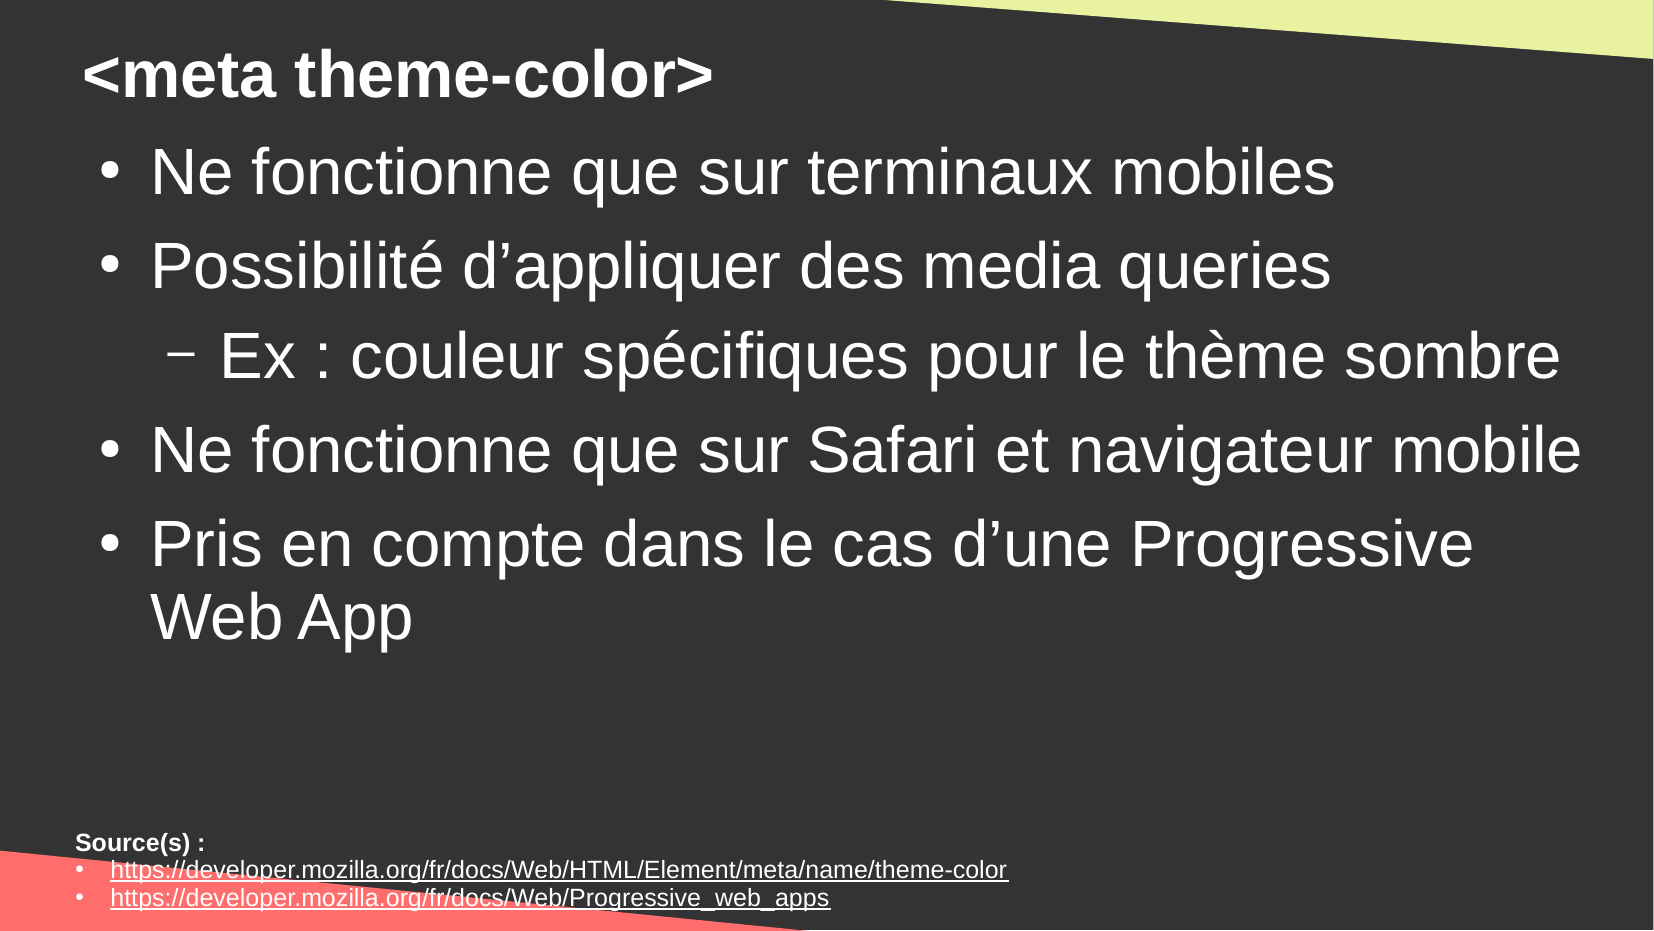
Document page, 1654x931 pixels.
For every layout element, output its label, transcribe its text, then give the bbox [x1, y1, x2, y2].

text_box [0, 850, 810, 931]
text_box [884, 0, 1654, 59]
title [82, 37, 1276, 122]
list Ne fonctionne que sur terminaux mobiles Possibilité d’appliquer des media queries Ex : couleur spécifiques pour le thème sombre Ne fonctionne que sur Safari et navigateur mobile Pris en compte dans le cas d’une Progressive Web App [80, 135, 1605, 662]
text_box Source(s) : https://developer.mozilla.org/fr/docs/Web/HTML/Element/meta/name/theme-color https://developer.mozilla.org/fr/docs/Web/Progressive_web_apps [60, 820, 1546, 920]
